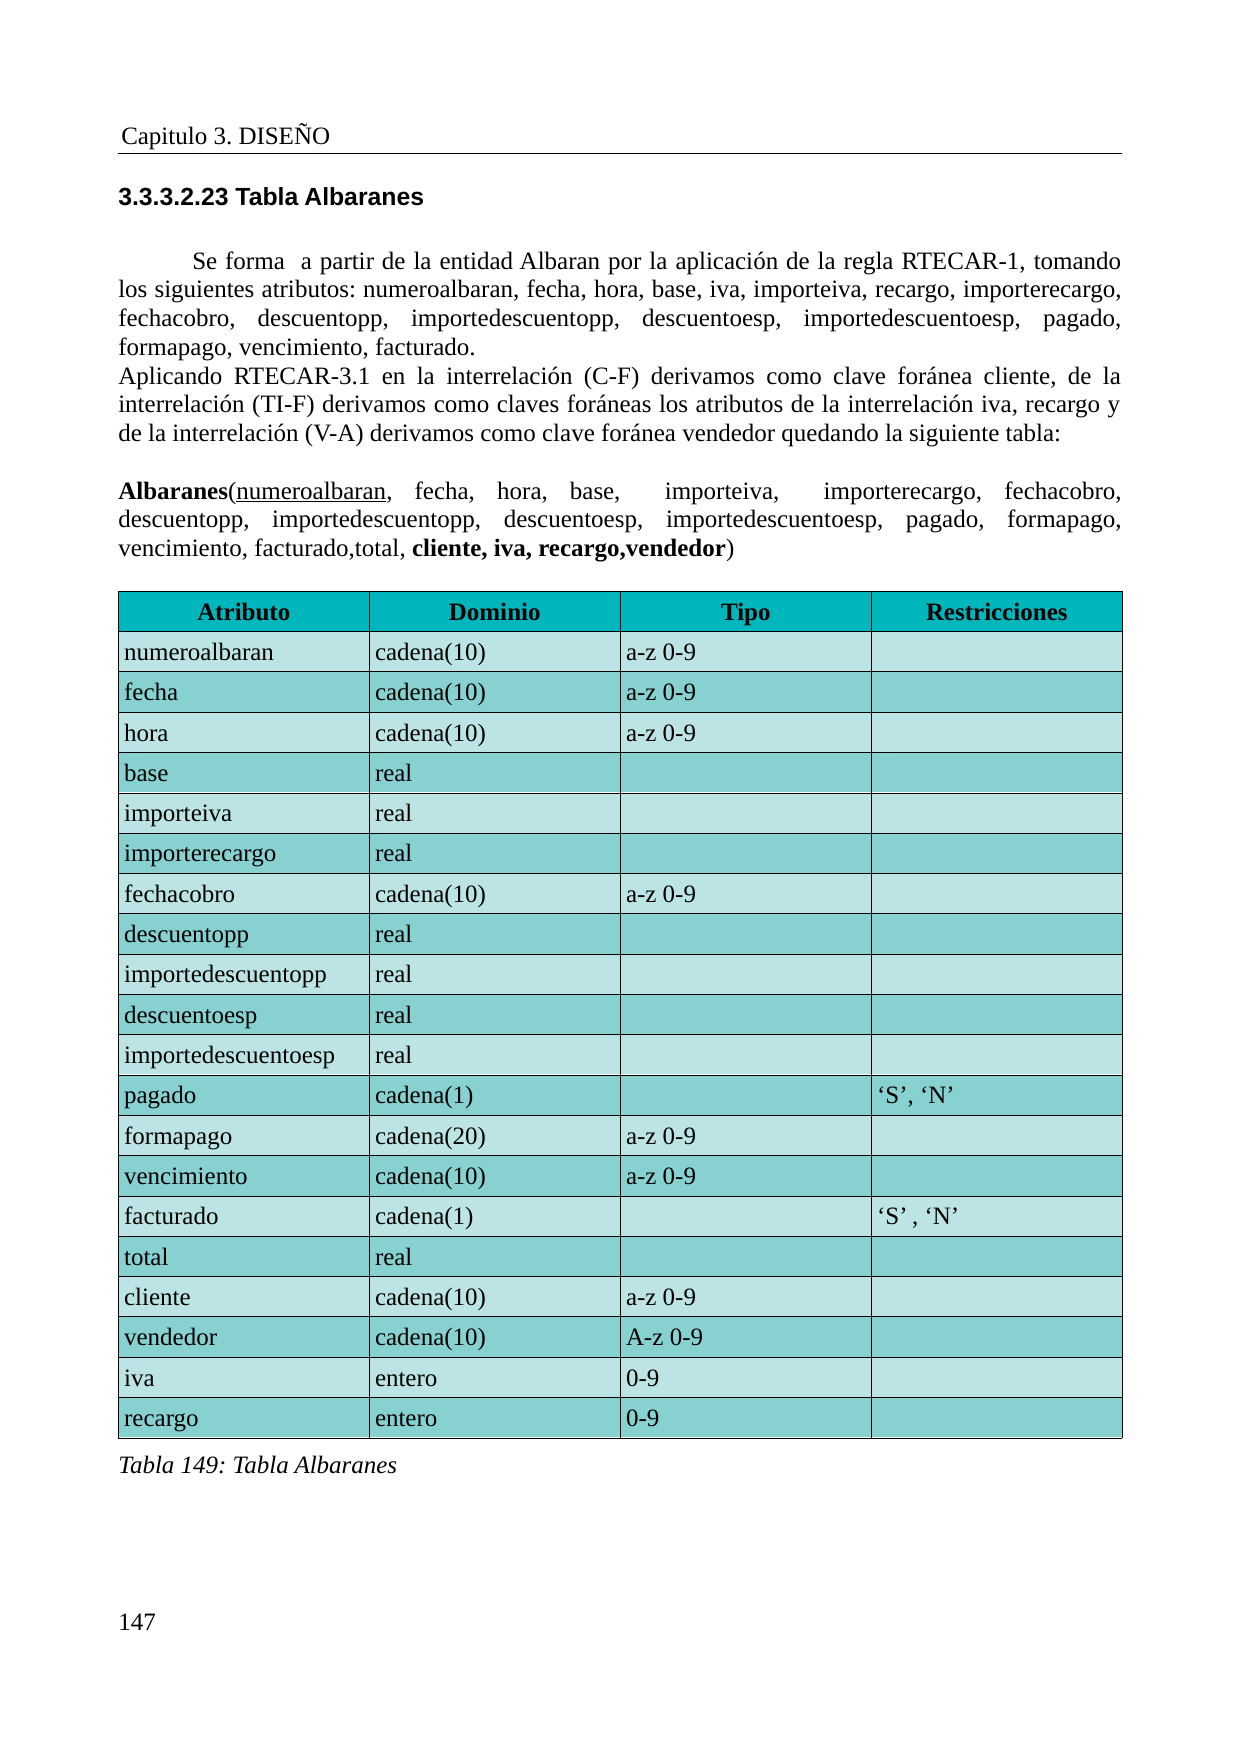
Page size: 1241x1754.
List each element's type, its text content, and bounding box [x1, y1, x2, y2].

table_cell [872, 1237, 1122, 1276]
table_cell a-z 0-9 [621, 874, 871, 913]
table_cell a-z 0-9 [621, 1277, 871, 1316]
table_header Atributo [119, 592, 369, 631]
table_cell [872, 914, 1122, 954]
table_cell real [370, 794, 620, 833]
table_cell fechacobro [119, 874, 369, 913]
table_cell real [370, 914, 620, 954]
table_cell recargo [119, 1398, 369, 1437]
table_cell descuentoesp [119, 995, 369, 1034]
table_cell [621, 955, 871, 994]
table_cell [872, 834, 1122, 873]
table_cell cadena(10) [370, 1156, 620, 1196]
table_cell [872, 955, 1122, 994]
table_cell facturado [119, 1197, 369, 1236]
table_cell 0-9 [621, 1398, 871, 1437]
table_cell [872, 1358, 1122, 1397]
table_cell [872, 794, 1122, 833]
table_cell [872, 1035, 1122, 1074]
table_cell [621, 1197, 871, 1236]
table_cell importeiva [119, 794, 369, 833]
table_cell cadena(10) [370, 1317, 620, 1357]
table_cell [872, 1277, 1122, 1316]
table_cell [621, 1237, 871, 1276]
table_cell [872, 1398, 1122, 1437]
text Tabla 149: Tabla Albaranes [118, 1450, 1122, 1479]
table_cell cadena(10) [370, 874, 620, 913]
table_cell entero [370, 1358, 620, 1397]
table_cell [872, 874, 1122, 913]
table_cell real [370, 753, 620, 792]
table_cell cadena(1) [370, 1076, 620, 1115]
table_cell real [370, 995, 620, 1034]
table_cell real [370, 1035, 620, 1074]
table_cell total [119, 1237, 369, 1276]
table_cell [872, 1317, 1122, 1357]
table_cell cadena(10) [370, 1277, 620, 1316]
table_cell cadena(10) [370, 632, 620, 671]
table_cell [872, 1116, 1122, 1155]
table_cell formapago [119, 1116, 369, 1155]
table_cell a-z 0-9 [621, 1116, 871, 1155]
table_cell [621, 794, 871, 833]
table_cell vendedor [119, 1317, 369, 1357]
table_cell numeroalbaran [119, 632, 369, 671]
text Albaranes(numeroalbaran, fecha, hora, base, importeiva, importerecargo, fechacobro, descuentopp, importedescuentopp, descuentoesp, importedescuentoesp, pagado, formapago, vencimiento, facturado,total, cliente, iva, recargo,vendedor) [118, 476, 1122, 562]
table_cell [621, 914, 871, 954]
text Aplicando RTECAR-3.1 en la interrelación (C-F) derivamos como clave foránea cliente, de la interrelación (TI-F) derivamos como claves foráneas los atributos de la interrelación iva, recargo y de la interrelación (V-A) derivamos como clave foránea vendedor quedando la siguiente tabla: [118, 361, 1122, 447]
table_cell [872, 632, 1122, 671]
table_cell cliente [119, 1277, 369, 1316]
subtitle 3.3.3.2.23 Tabla Albaranes [118, 182, 1122, 211]
text Se forma a partir de la entidad Albaran por la aplicación de la regla RTECAR-1, tomando los siguientes atributos: numeroalbaran, fecha, hora, base, iva, importeiva, recargo, importerecargo, fechacobro, descuentopp, importedescuentopp, descuentoesp, importedescuentoesp, pagado, formapago, vencimiento, facturado. [118, 246, 1122, 361]
table_cell importerecargo [119, 834, 369, 873]
table_cell [621, 1076, 871, 1115]
table_header Dominio [370, 592, 620, 631]
table_cell [872, 753, 1122, 792]
table_cell [621, 1035, 871, 1074]
table_cell base [119, 753, 369, 792]
table_cell ‘S’, ‘N’ [872, 1076, 1122, 1115]
table_cell fecha [119, 672, 369, 712]
table_cell a-z 0-9 [621, 713, 871, 752]
table_cell [872, 1156, 1122, 1196]
table_cell vencimiento [119, 1156, 369, 1196]
table_cell descuentopp [119, 914, 369, 954]
table_cell cadena(1) [370, 1197, 620, 1236]
table_cell [621, 753, 871, 792]
table_cell cadena(10) [370, 672, 620, 712]
table_cell [872, 713, 1122, 752]
table_cell 0-9 [621, 1358, 871, 1397]
table_cell [872, 995, 1122, 1034]
table_header Tipo [621, 592, 871, 631]
table_cell entero [370, 1398, 620, 1437]
table_header Restricciones [872, 592, 1122, 631]
table_cell cadena(10) [370, 713, 620, 752]
table_cell a-z 0-9 [621, 1156, 871, 1196]
table_cell [872, 672, 1122, 712]
table_cell a-z 0-9 [621, 672, 871, 712]
table_cell iva [119, 1358, 369, 1397]
table_cell real [370, 955, 620, 994]
table_cell [621, 995, 871, 1034]
table_cell ‘S’ , ‘N’ [872, 1197, 1122, 1236]
table_cell pagado [119, 1076, 369, 1115]
table_cell cadena(20) [370, 1116, 620, 1155]
table_cell real [370, 1237, 620, 1276]
table_cell hora [119, 713, 369, 752]
table_cell A-z 0-9 [621, 1317, 871, 1357]
table_cell importedescuentoesp [119, 1035, 369, 1074]
table_cell a-z 0-9 [621, 632, 871, 671]
table_cell [621, 834, 871, 873]
table_cell importedescuentopp [119, 955, 369, 994]
table_cell real [370, 834, 620, 873]
